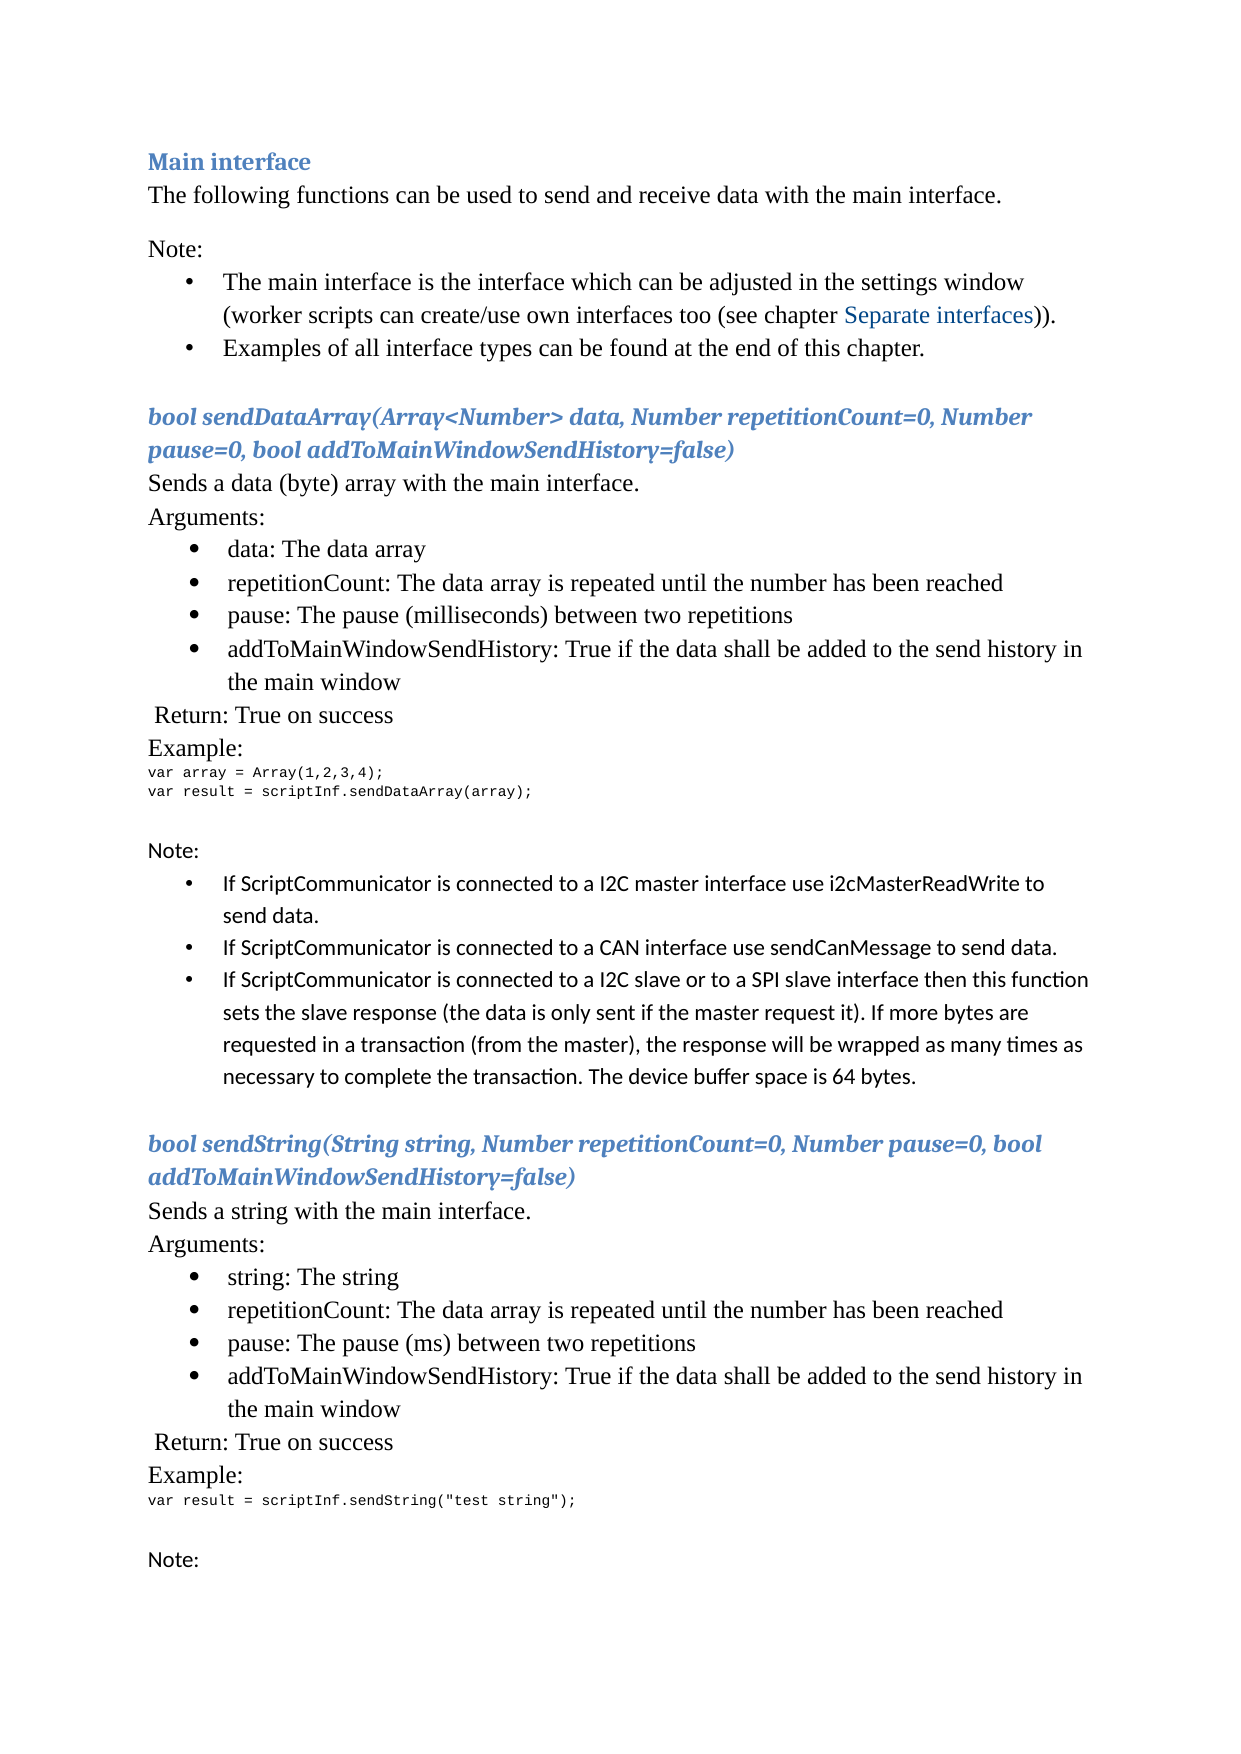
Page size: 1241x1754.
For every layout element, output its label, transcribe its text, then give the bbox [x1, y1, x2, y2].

list addToMainWindowSendHistory: True if the data shall be added to the send history in the main window [190, 634, 1093, 695]
list repetitionCount: The data array is repeated until the number has been reached [190, 1295, 1093, 1324]
text The following functions can be used to send and receive data with the main interface. [148, 181, 1093, 209]
list The main interface is the interface which can be adjusted in the settings window (worker scripts can create/use own interfaces too (see chapter Separate interfaces)). [185, 267, 1093, 329]
text Note: [148, 837, 1093, 865]
list If ScriptCommunicator is connected to a I2C slave or to a SPI slave interface then this function sets the slave response (the data is only sent if the master request it). If more bytes are requested in a transaction (from the master), the response will be wrapped as many times as necessary to complete the transaction. The device buffer space is 64 bytes. [185, 965, 1093, 1090]
subtitle Main interface [148, 148, 1093, 176]
list addToMainWindowSendHistory: True if the data shall be added to the send history in the main window [190, 1361, 1093, 1423]
text var result = scriptInf.sendDataArray(array); [148, 785, 1093, 801]
text Example: [148, 733, 1093, 761]
list pause: The pause (milliseconds) between two repetitions [190, 601, 1093, 629]
text Note: [148, 234, 1093, 263]
list string: The string [190, 1262, 1093, 1291]
text Return: True on success [148, 700, 1093, 728]
list repetitionCount: The data array is repeated until the number has been reached [190, 568, 1093, 596]
list If ScriptCommunicator is connected to a I2C master interface use i2cMasterReadWrite to send data. [185, 869, 1093, 929]
text Sends a string with the main interface. [148, 1196, 1093, 1225]
text var result = scriptInf.sendString("test string"); [148, 1493, 1093, 1510]
list data: The data array [190, 534, 1093, 563]
text Return: True on success [148, 1427, 1093, 1456]
text Arguments: [148, 1229, 1093, 1258]
list If ScriptCommunicator is connected to a CAN interface use sendCanMessage to send data. [185, 933, 1093, 961]
text Arguments: [148, 502, 1093, 530]
text Note: [148, 1545, 1093, 1573]
list Examples of all interface types can be found at the end of this chapter. [185, 333, 1093, 362]
subtitle bool sendDataArray(Array<Number> data, Number repetitionCount=0, Number pause=0, bool addToMainWindowSendHistory=false) [148, 402, 1093, 464]
text Example: [148, 1460, 1093, 1489]
list pause: The pause (ms) between two repetitions [190, 1328, 1093, 1357]
subtitle bool sendString(String string, Number repetitionCount=0, Number pause=0, bool addToMainWindowSendHistory=false) [148, 1130, 1093, 1192]
text var array = Array(1,2,3,4); [148, 766, 1093, 782]
text Sends a data (byte) array with the main interface. [148, 468, 1093, 497]
